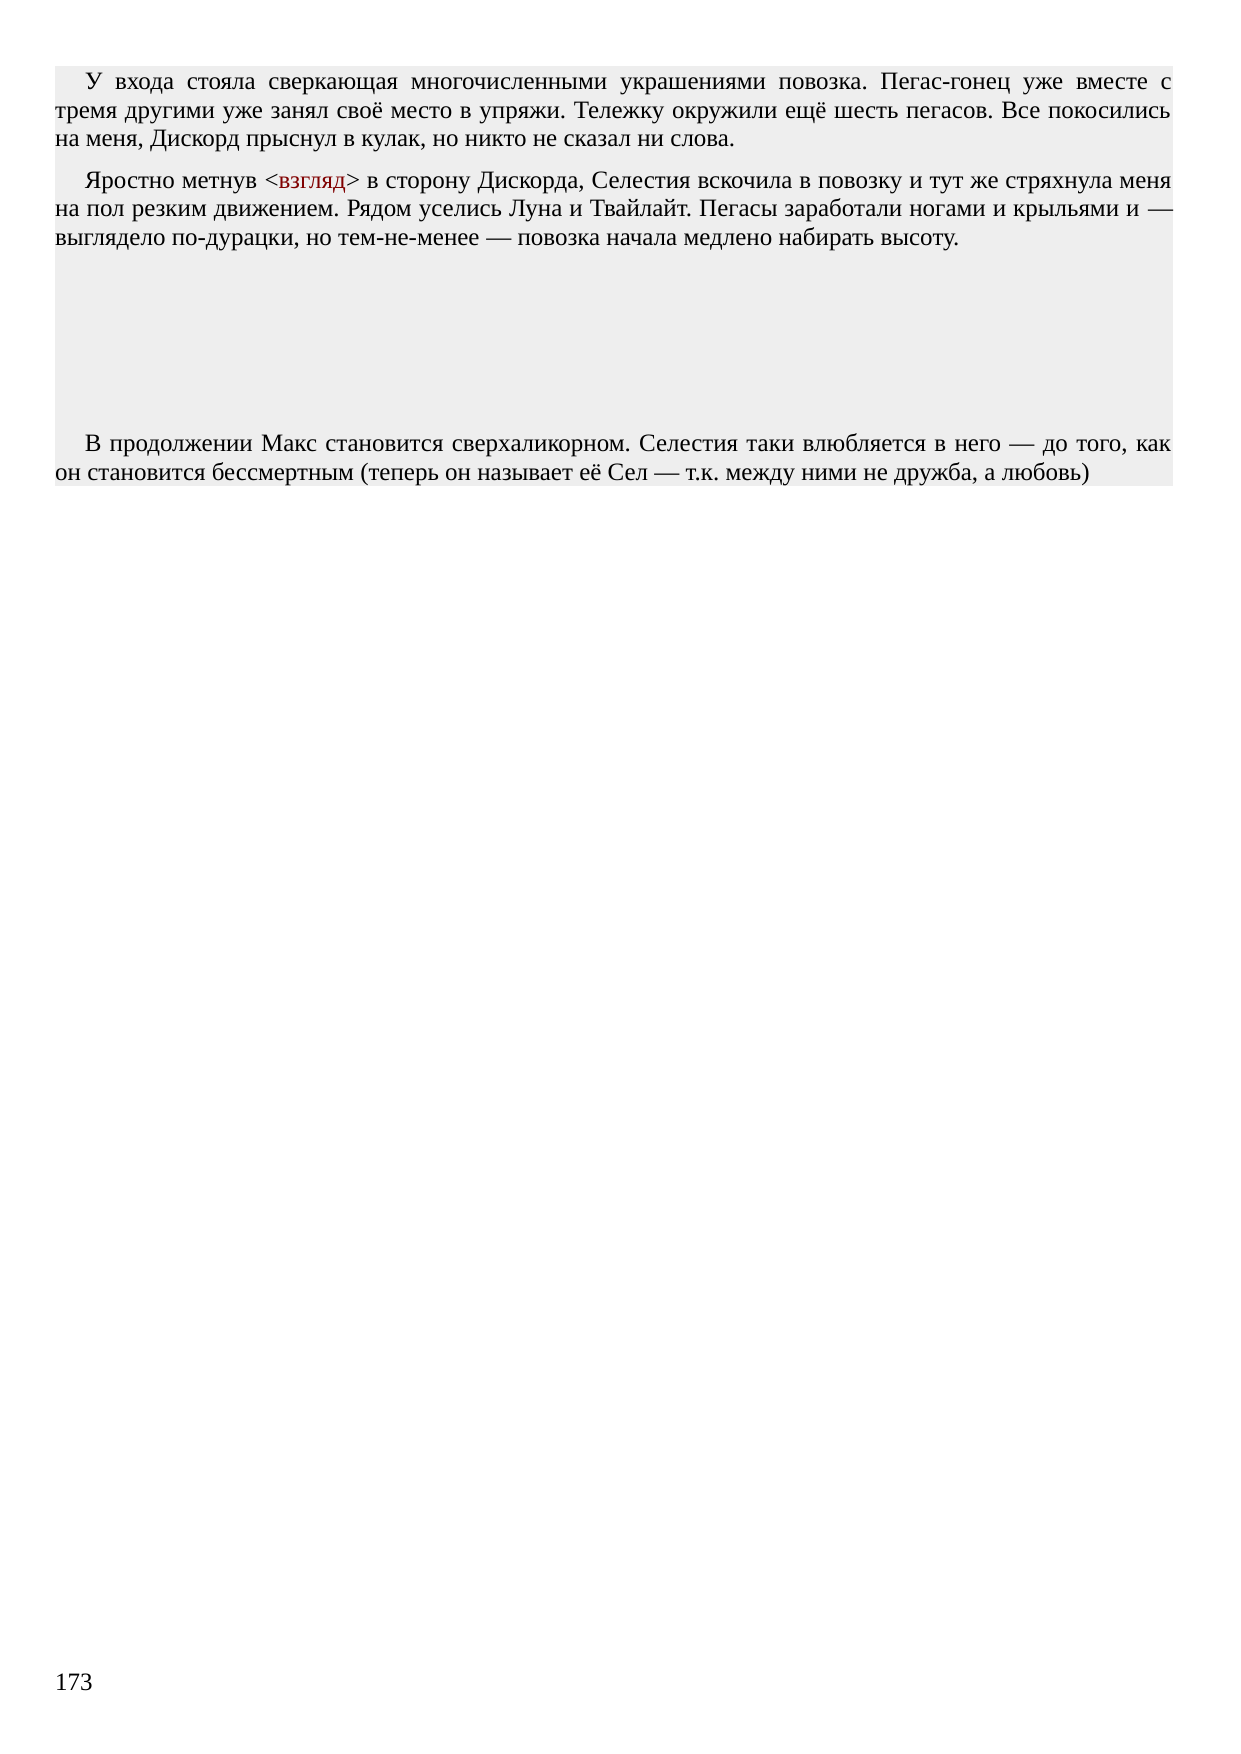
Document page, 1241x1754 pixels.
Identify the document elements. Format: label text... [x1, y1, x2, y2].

text Яростно метнув <взгляд> в сторону Дискорда, Селестия вскочила в повозку и тут же стряхнула меня на пол резким движением. Рядом уселись Луна и Твайлайт. Пегасы заработали ногами и крыльями и — выглядело по-дурацки, но тем-не-менее — повозка начала медлено набирать высоту. [55, 165, 1173, 251]
text У входа стояла сверкающая многочисленными украшениями повозка. Пегас-гонец уже вместе с тремя другими уже занял своё место в упряжи. Тележку окружили ещё шесть пегасов. Все покосились на меня, Дискорд прыснул в кулак, но никто не сказал ни слова. [55, 66, 1173, 152]
text В продолжении Макс становится сверхаликорном. Селестия таки влюбляется в него — до того, как он становится бессмертным (теперь он называет её Сел — т.к. между ними не дружба, а любовь) [55, 428, 1173, 486]
